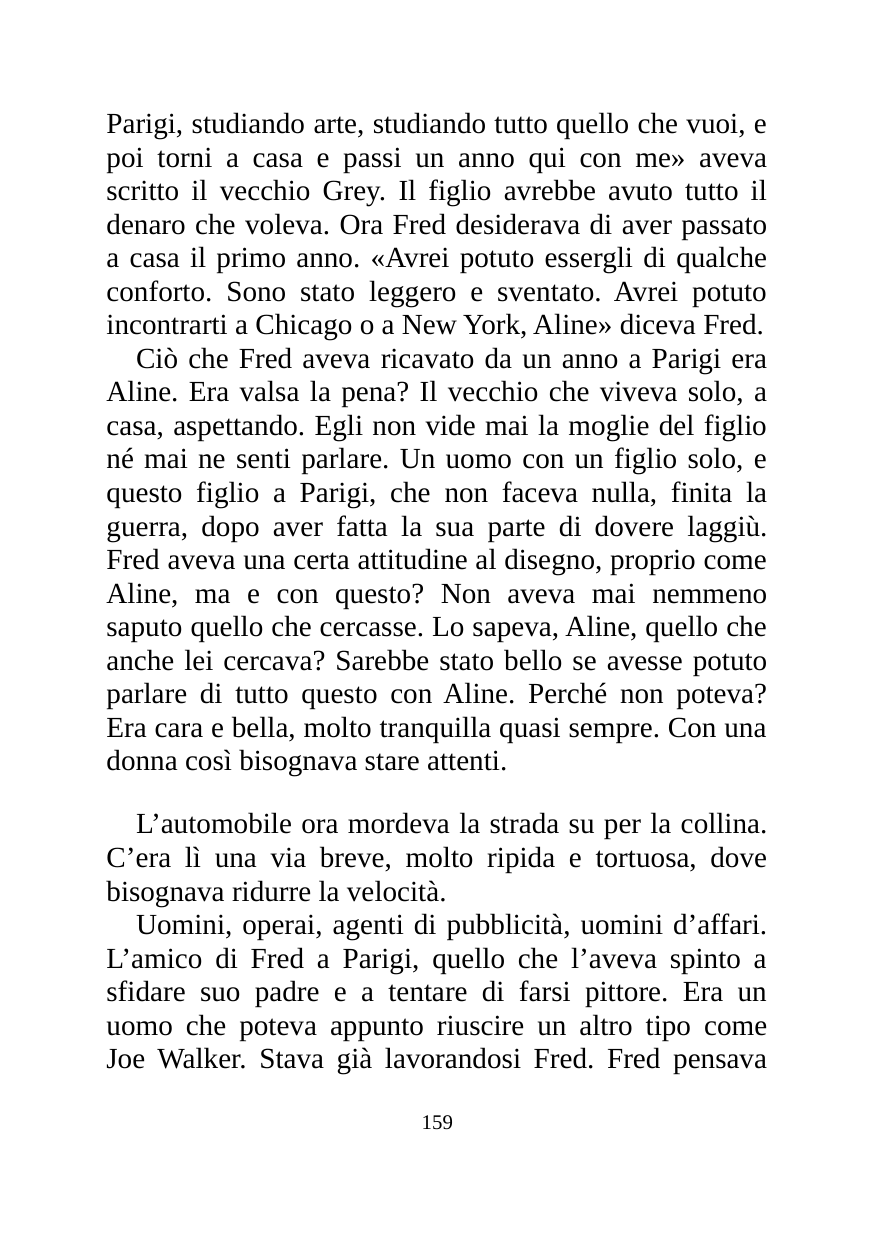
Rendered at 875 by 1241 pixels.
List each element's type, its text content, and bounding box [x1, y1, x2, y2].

text Parigi, studiando arte, studiando tutto quello che vuoi, e poi torni a casa e passi un anno qui con me» aveva scritto il vecchio Grey. Il figlio avrebbe avuto tutto il denaro che voleva. Ora Fred desiderava di aver passato a casa il primo anno. «Avrei potuto essergli di qualche conforto. Sono stato leggero e sventato. Avrei potuto incontrarti a Chicago o a New York, Aline» diceva Fred. [106, 106, 768, 341]
text L’automobile ora mordeva la strada su per la collina. C’era lì una via breve, molto ripida e tortuosa, dove bisognava ridurre la velocità. [106, 807, 768, 907]
text Ciò che Fred aveva ricavato da un anno a Parigi era Aline. Era valsa la pena? Il vecchio che viveva solo, a casa, aspettando. Egli non vide mai la moglie del figlio né mai ne senti parlare. Un uomo con un figlio solo, e questo figlio a Parigi, che non faceva nulla, finita la guerra, dopo aver fatta la sua parte di dovere laggiù. Fred aveva una certa attitudine al disegno, proprio come Aline, ma e con questo? Non aveva mai nemmeno saputo quello che cercasse. Lo sapeva, Aline, quello che anche lei cercava? Sarebbe stato bello se avesse potuto parlare di tutto questo con Aline. Perché non poteva? Era cara e bella, molto tranquilla quasi sempre. Con una donna così bisognava stare attenti. [106, 341, 768, 777]
text Uomini, operai, agenti di pubblicità, uomini d’affari. L’amico di Fred a Parigi, quello che l’aveva spinto a sfidare suo padre e a tentare di farsi pittore. Era un uomo che poteva appunto riuscire un altro tipo come Joe Walker. Stava già lavorandosi Fred. Fred pensava [106, 907, 768, 1075]
